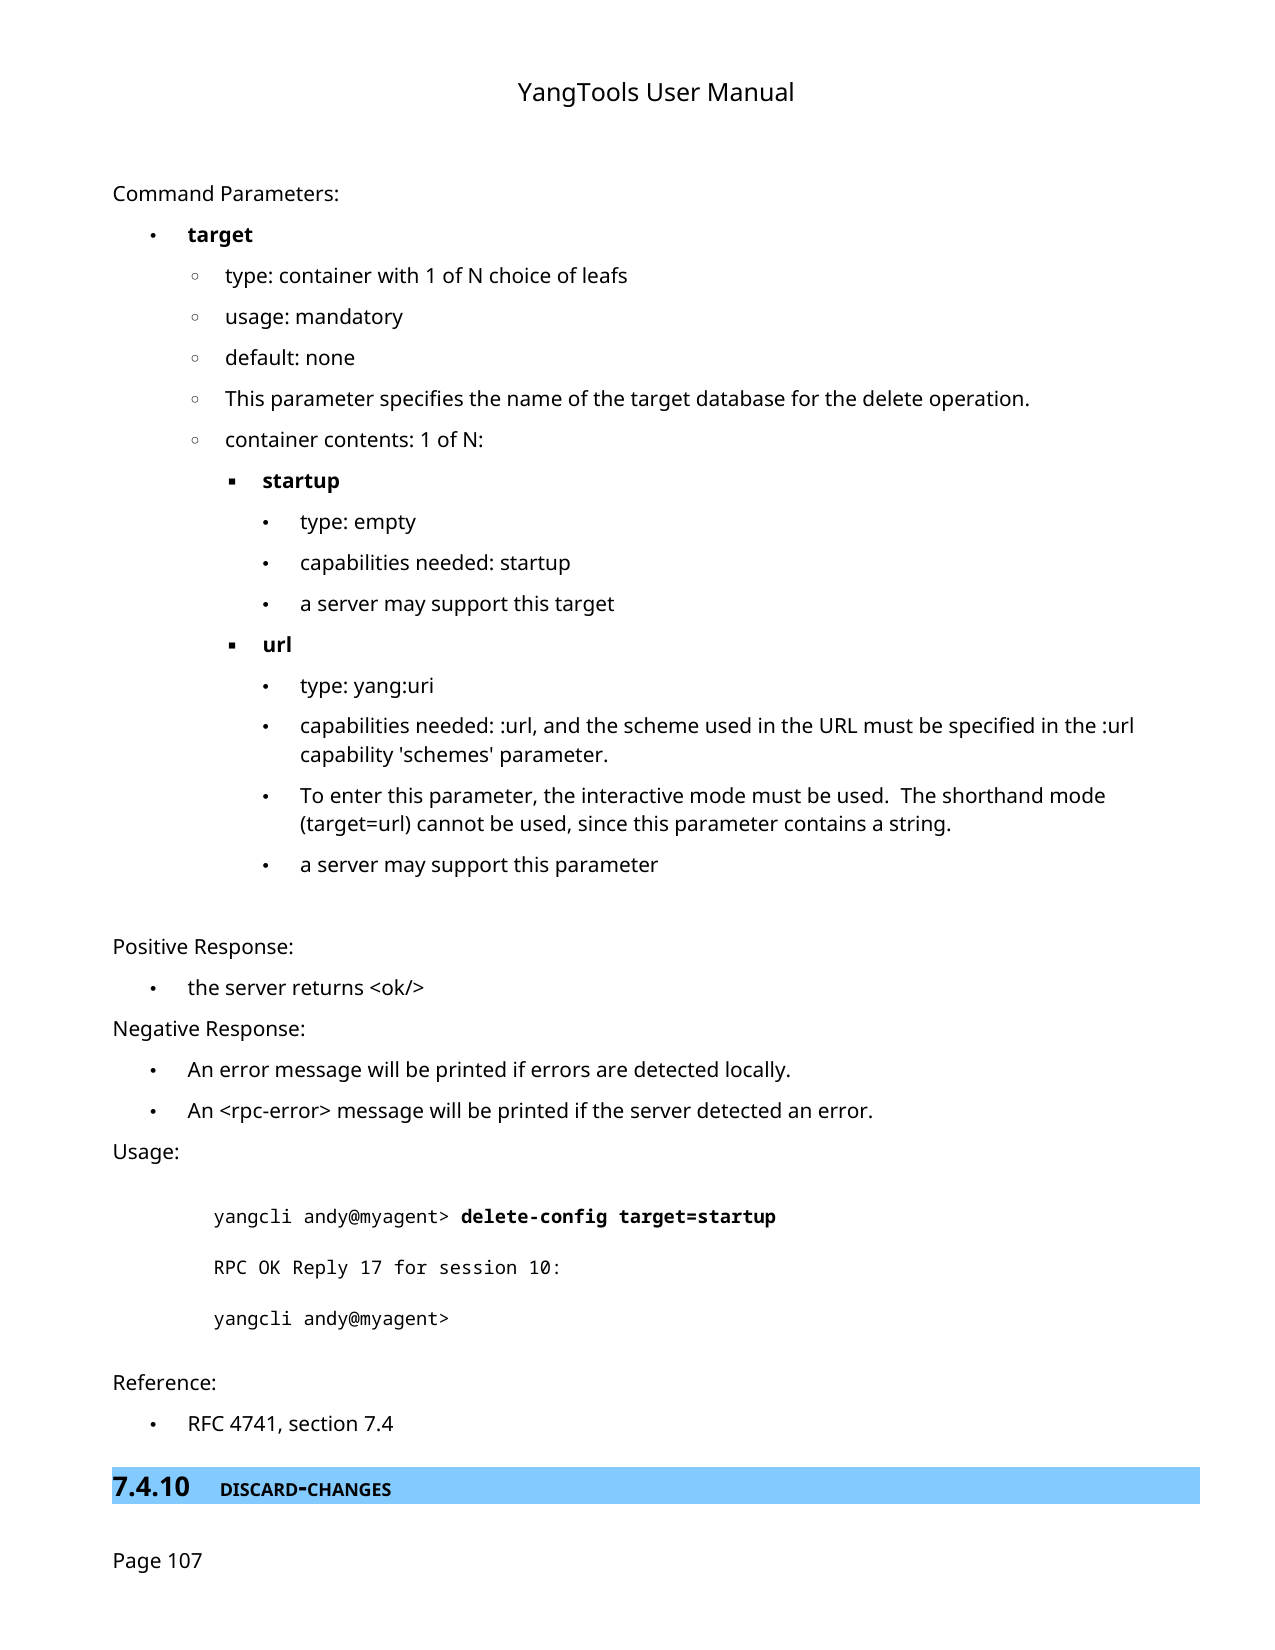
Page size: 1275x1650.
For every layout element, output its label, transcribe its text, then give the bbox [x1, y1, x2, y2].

list This parameter specifies the name of the target database for the delete operation. [187, 384, 1200, 413]
list startup [225, 466, 1200, 494]
list target [150, 220, 1200, 249]
list a server may support this target [262, 589, 1200, 617]
list a server may support this parameter [262, 850, 1200, 879]
list type: empty [262, 507, 1200, 535]
list container contents: 1 of N: [187, 425, 1200, 453]
list An <rpc-error> message will be printed if the server detected an error. [150, 1096, 1200, 1124]
text Usage: [112, 1137, 1200, 1165]
text Reference: [112, 1368, 1200, 1397]
list url [225, 630, 1200, 658]
list An error message will be printed if errors are detected locally. [150, 1055, 1200, 1083]
list capabilities needed: startup [262, 548, 1200, 576]
text Command Parameters: [112, 179, 1200, 208]
list RFC 4741, section 7.4 [150, 1409, 1200, 1438]
list default: none [187, 343, 1200, 372]
text yangcli andy@myagent> delete-config target=startup RPC OK Reply 17 for session 10: yangcli andy@myagent> [139, 1178, 1200, 1357]
list the server returns <ok/> [150, 973, 1200, 1002]
text Positive Response: [112, 932, 1200, 961]
list capabilities needed: :url, and the scheme used in the URL must be specified in the :url capability 'schemes' parameter. [262, 712, 1200, 768]
list type: yang:uri [262, 671, 1200, 699]
text Negative Response: [112, 1014, 1200, 1043]
list To enter this parameter, the interactive mode must be used. The shorthand mode (target=url) cannot be used, since this parameter contains a string. [262, 781, 1200, 838]
subtitle discard-changes [112, 1467, 1200, 1504]
list usage: mandatory [187, 302, 1200, 331]
list type: container with 1 of N choice of leafs [187, 261, 1200, 290]
